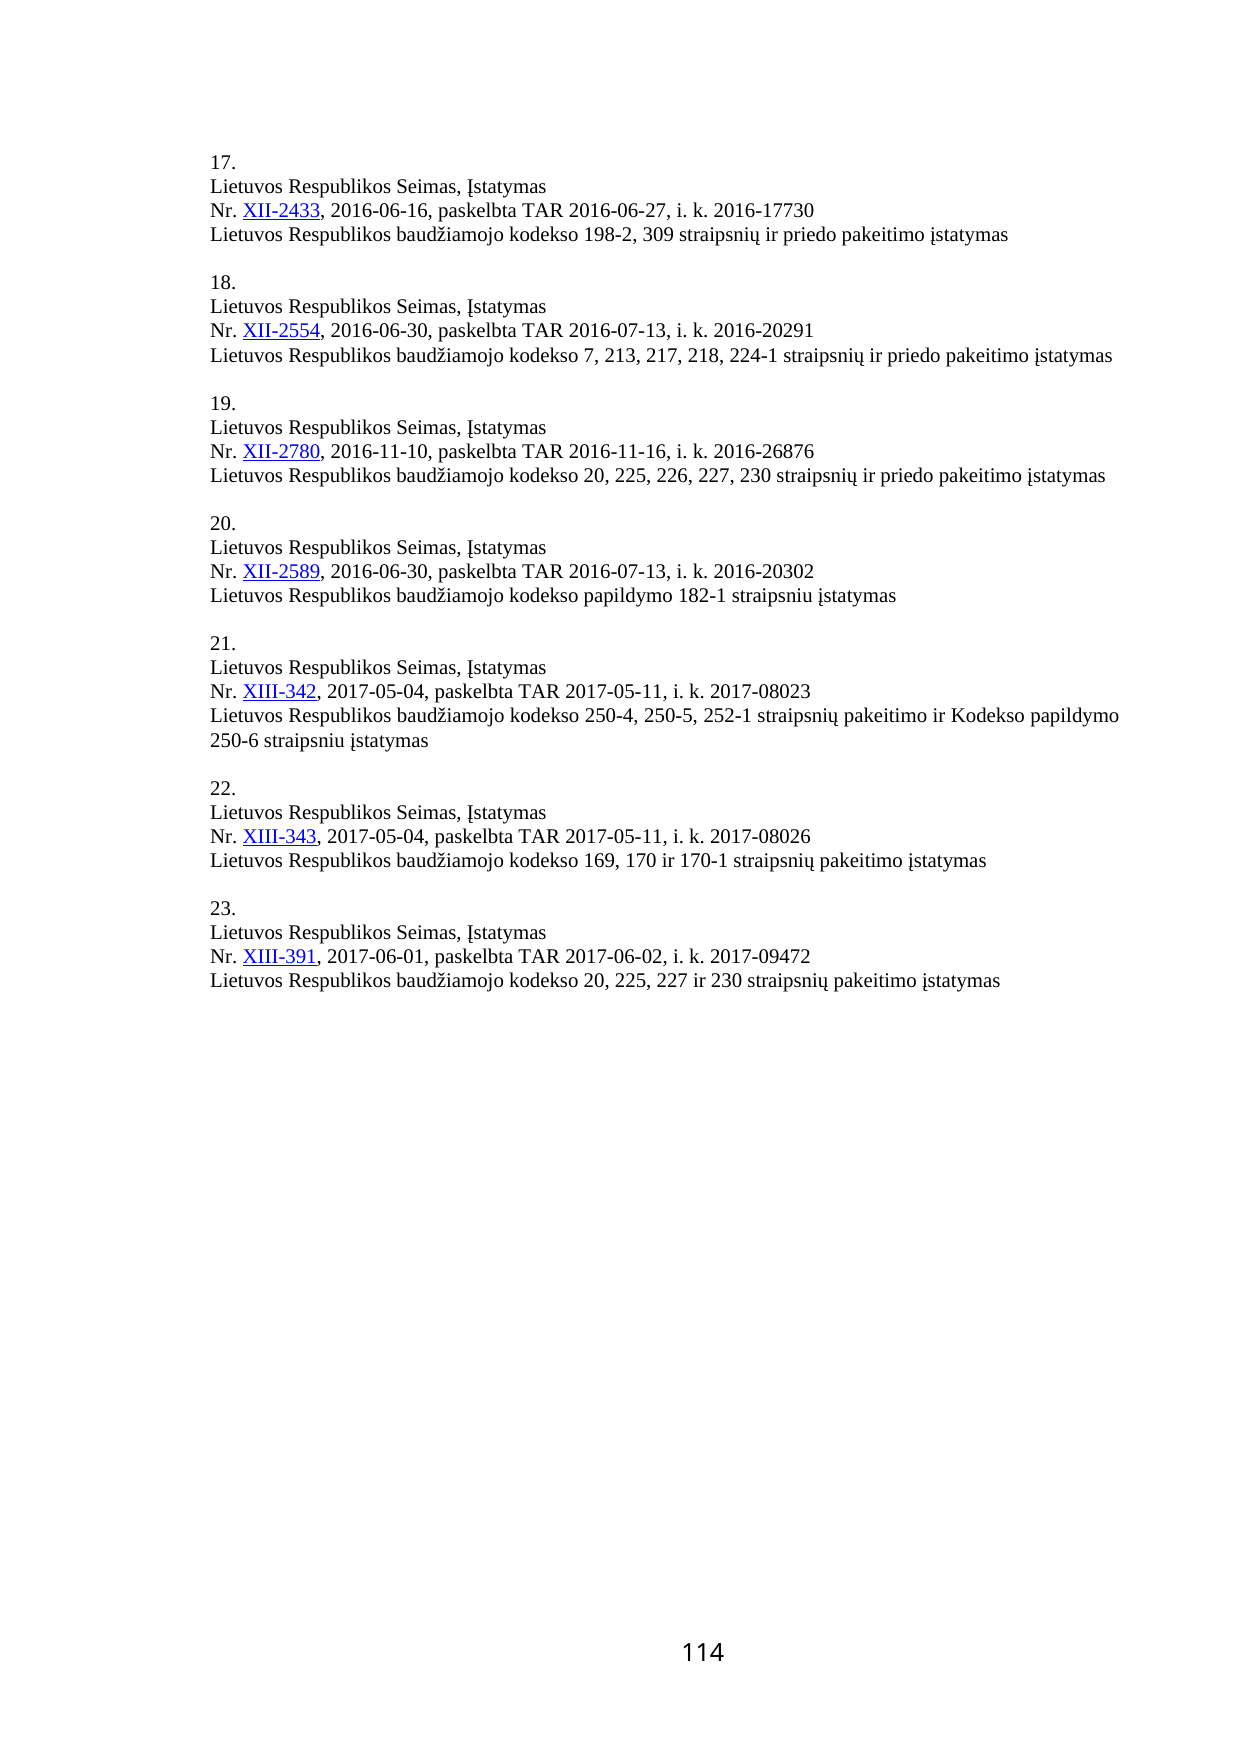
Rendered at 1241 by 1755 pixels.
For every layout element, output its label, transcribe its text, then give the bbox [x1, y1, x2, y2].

text 22. [210, 776, 1120, 800]
text Lietuvos Respublikos baudžiamojo kodekso 198-2, 309 straipsnių ir priedo pakeitimo įstatymas [210, 222, 1120, 246]
text Lietuvos Respublikos Seimas, Įstatymas [210, 920, 1120, 944]
text 23. [210, 896, 1120, 920]
text Lietuvos Respublikos Seimas, Įstatymas [210, 415, 1120, 439]
text Lietuvos Respublikos baudžiamojo kodekso 20, 225, 226, 227, 230 straipsnių ir priedo pakeitimo įstatymas [210, 463, 1120, 487]
text Nr. XII-2554, 2016-06-30, paskelbta TAR 2016-07-13, i. k. 2016-20291 [210, 318, 1120, 342]
text 18. [210, 270, 1120, 294]
text 20. [210, 511, 1120, 535]
text Nr. XII-2589, 2016-06-30, paskelbta TAR 2016-07-13, i. k. 2016-20302 [210, 559, 1120, 583]
text 19. [210, 391, 1120, 415]
text Lietuvos Respublikos baudžiamojo kodekso 20, 225, 227 ir 230 straipsnių pakeitimo įstatymas [210, 968, 1120, 992]
text Lietuvos Respublikos Seimas, Įstatymas [210, 174, 1120, 198]
text Lietuvos Respublikos Seimas, Įstatymas [210, 655, 1120, 679]
text Lietuvos Respublikos baudžiamojo kodekso 250-4, 250-5, 252-1 straipsnių pakeitimo ir Kodekso papildymo 250-6 straipsniu įstatymas [210, 703, 1120, 752]
text Nr. XIII-342, 2017-05-04, paskelbta TAR 2017-05-11, i. k. 2017-08023 [210, 679, 1120, 703]
text Nr. XIII-391, 2017-06-01, paskelbta TAR 2017-06-02, i. k. 2017-09472 [210, 944, 1120, 968]
text Lietuvos Respublikos Seimas, Įstatymas [210, 535, 1120, 559]
text Nr. XIII-343, 2017-05-04, paskelbta TAR 2017-05-11, i. k. 2017-08026 [210, 824, 1120, 848]
text Nr. XII-2433, 2016-06-16, paskelbta TAR 2016-06-27, i. k. 2016-17730 [210, 198, 1120, 222]
text Nr. XII-2780, 2016-11-10, paskelbta TAR 2016-11-16, i. k. 2016-26876 [210, 439, 1120, 463]
text Lietuvos Respublikos Seimas, Įstatymas [210, 294, 1120, 318]
text 21. [210, 631, 1120, 655]
text Lietuvos Respublikos Seimas, Įstatymas [210, 800, 1120, 824]
text Lietuvos Respublikos baudžiamojo kodekso 7, 213, 217, 218, 224-1 straipsnių ir priedo pakeitimo įstatymas [210, 342, 1120, 367]
text 17. [210, 150, 1120, 174]
text Lietuvos Respublikos baudžiamojo kodekso 169, 170 ir 170-1 straipsnių pakeitimo įstatymas [210, 848, 1120, 872]
text Lietuvos Respublikos baudžiamojo kodekso papildymo 182-1 straipsniu įstatymas [210, 583, 1120, 607]
